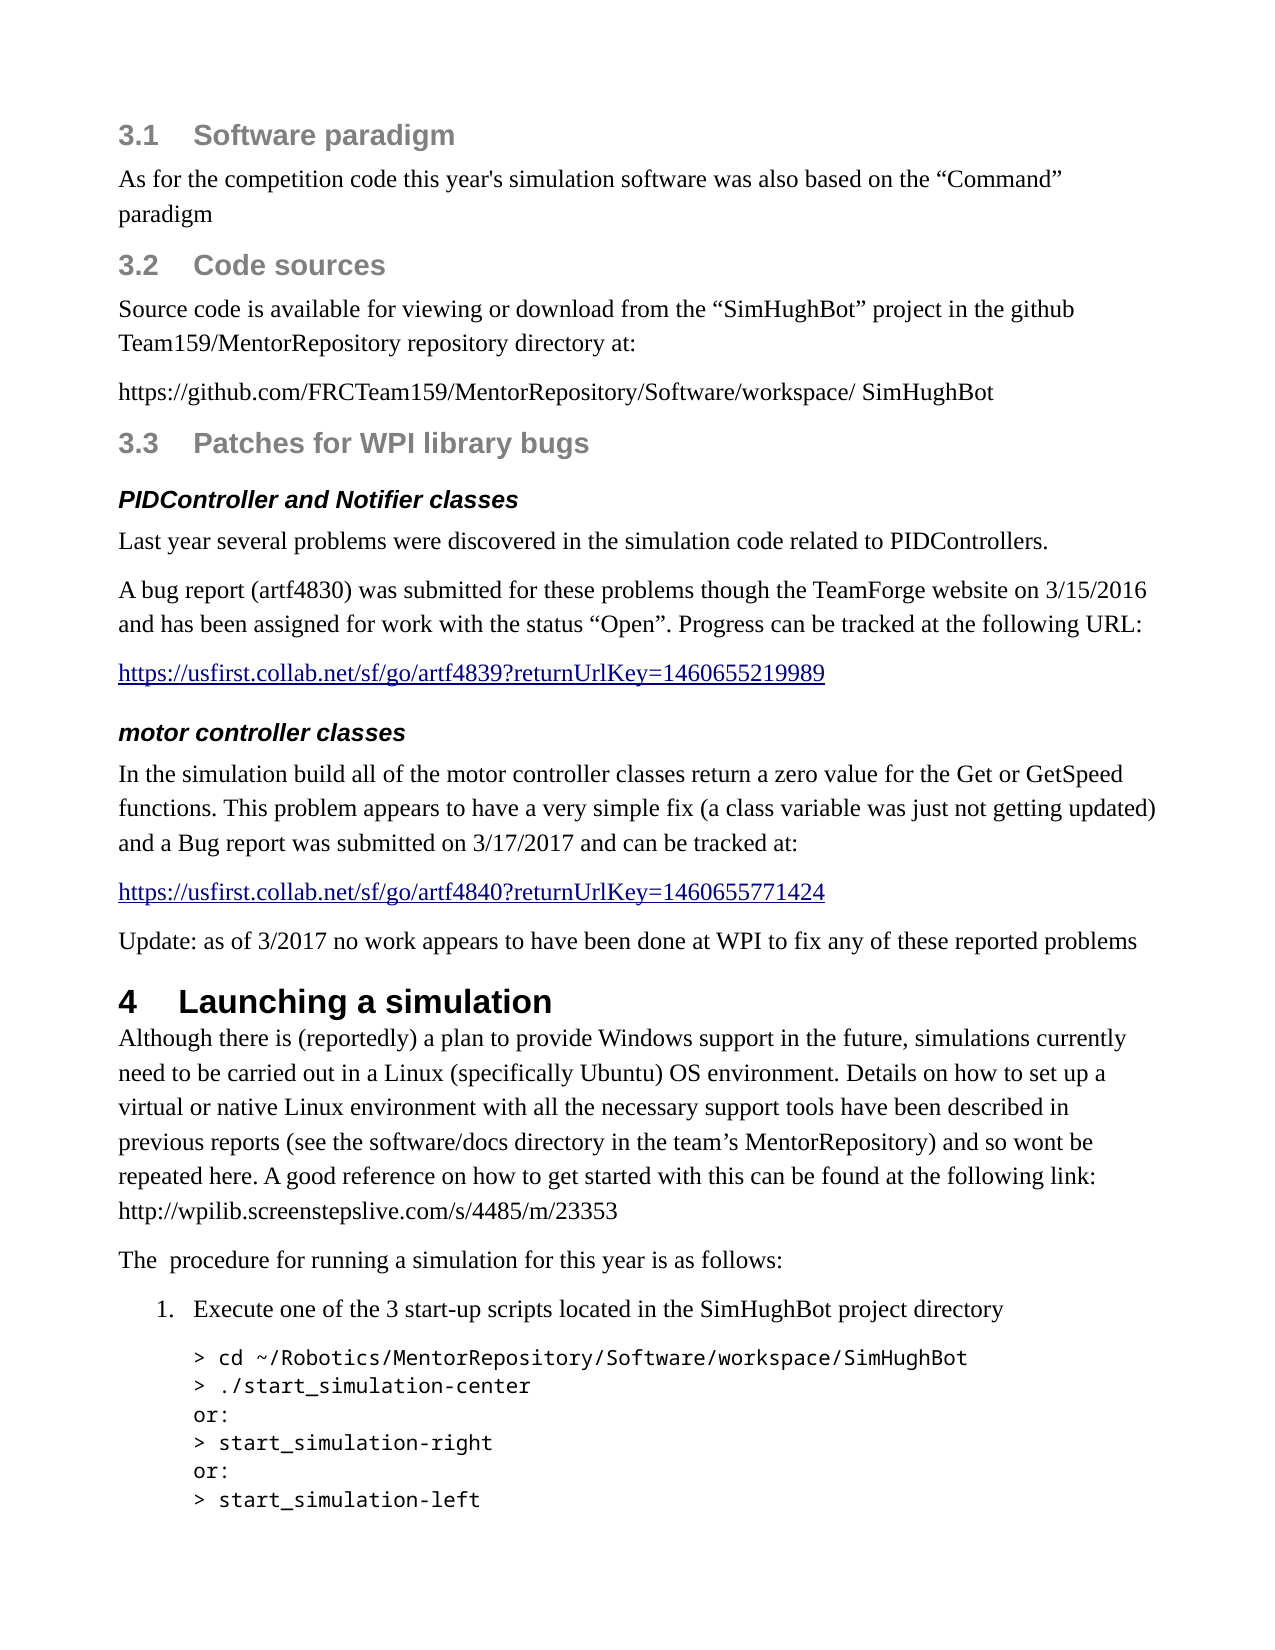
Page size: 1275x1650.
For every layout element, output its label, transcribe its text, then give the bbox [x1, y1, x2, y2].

text The procedure for running a simulation for this year is as follows: [118, 1245, 1157, 1273]
subtitle motor controller classes [118, 718, 1157, 747]
subtitle Code sources [118, 248, 1157, 281]
subtitle Software paradigm [118, 118, 1157, 152]
text Although there is (reportedly) a plan to provide Windows support in the future, simulations currently need to be carried out in a Linux (specifically Ubuntu) OS environment. Details on how to set up a virtual or native Linux environment with all the necessary support tools have been described in previous reports (see the software/docs directory in the team’s MentorRepository) and so wont be repeated here. A good reference on how to get started with this can be found at the following link: http://wpilib.screenstepslive.com/s/4485/m/23353 [118, 1023, 1157, 1224]
text > ./start_simulation-center [193, 1371, 1157, 1400]
text A bug report (artf4830) was submitted for these problems though the TeamForge website on 3/15/2016 and has been assigned for work with the status “Open”. Progress can be tracked at the following URL: [118, 575, 1157, 638]
text or: [193, 1457, 1157, 1485]
text Last year several problems were discovered in the simulation code related to PIDControllers. [118, 526, 1157, 555]
text > cd ~/Robotics/MentorRepository/Software/workspace/SimHughBot [193, 1343, 1157, 1371]
text > start_simulation-left [193, 1485, 1157, 1513]
text https://usfirst.collab.net/sf/go/artf4840?returnUrlKey=1460655771424 [118, 877, 1157, 906]
subtitle Patches for WPI library bugs [118, 426, 1157, 460]
text Source code is available for viewing or download from the “SimHughBot” project in the github Team159/MentorRepository repository directory at: [118, 294, 1157, 357]
text https://github.com/FRCTeam159/MentorRepository/Software/workspace/ SimHughBot [118, 377, 1157, 406]
text > start_simulation-right [193, 1428, 1157, 1457]
text Update: as of 3/2017 no work appears to have been done at WPI to fix any of these reported problems [118, 926, 1157, 955]
text or: [193, 1400, 1157, 1428]
text As for the competition code this year's simulation software was also based on the “Command” paradigm [118, 164, 1157, 227]
subtitle Launching a simulation [118, 982, 1157, 1020]
list Execute one of the 3 start-up scripts located in the SimHughBot project directory [156, 1294, 1157, 1323]
text In the simulation build all of the motor controller classes return a zero value for the Get or GetSpeed functions. This problem appears to have a very simple fix (a class variable was just not getting updated) and a Bug report was submitted on 3/17/2017 and can be tracked at: [118, 759, 1157, 857]
subtitle PIDController and Notifier classes [118, 485, 1157, 513]
text https://usfirst.collab.net/sf/go/artf4839?returnUrlKey=1460655219989 [118, 658, 1157, 687]
